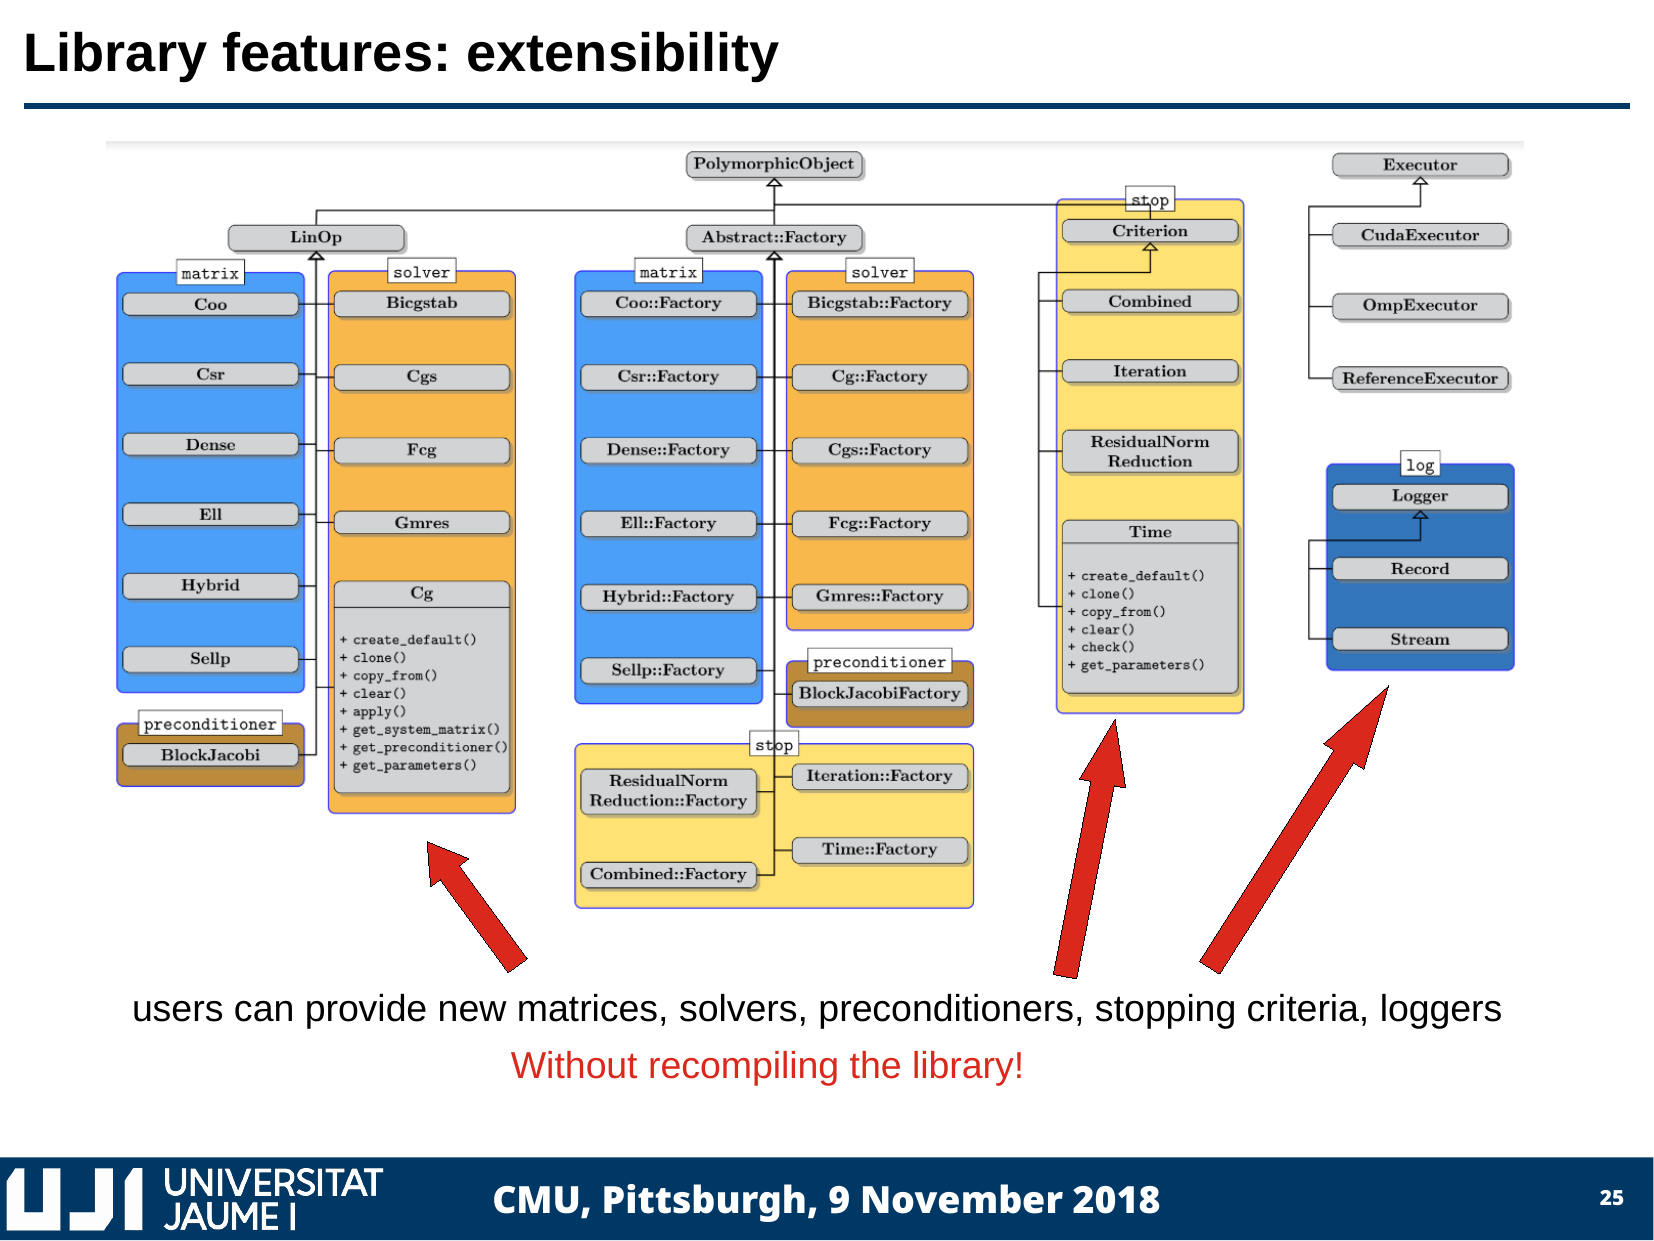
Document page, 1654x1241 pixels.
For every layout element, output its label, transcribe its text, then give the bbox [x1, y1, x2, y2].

text_box [1199, 685, 1389, 974]
picture [0, 1158, 390, 1241]
text_box [427, 841, 528, 973]
picture [106, 141, 1524, 914]
text_box [1053, 719, 1126, 979]
text_box Without recompiling the library! [496, 1037, 1040, 1094]
title Library features: extensibility [23, 0, 1630, 107]
text_box users can provide new matrices, solvers, preconditioners, stopping criteria, loggers [117, 980, 1518, 1038]
